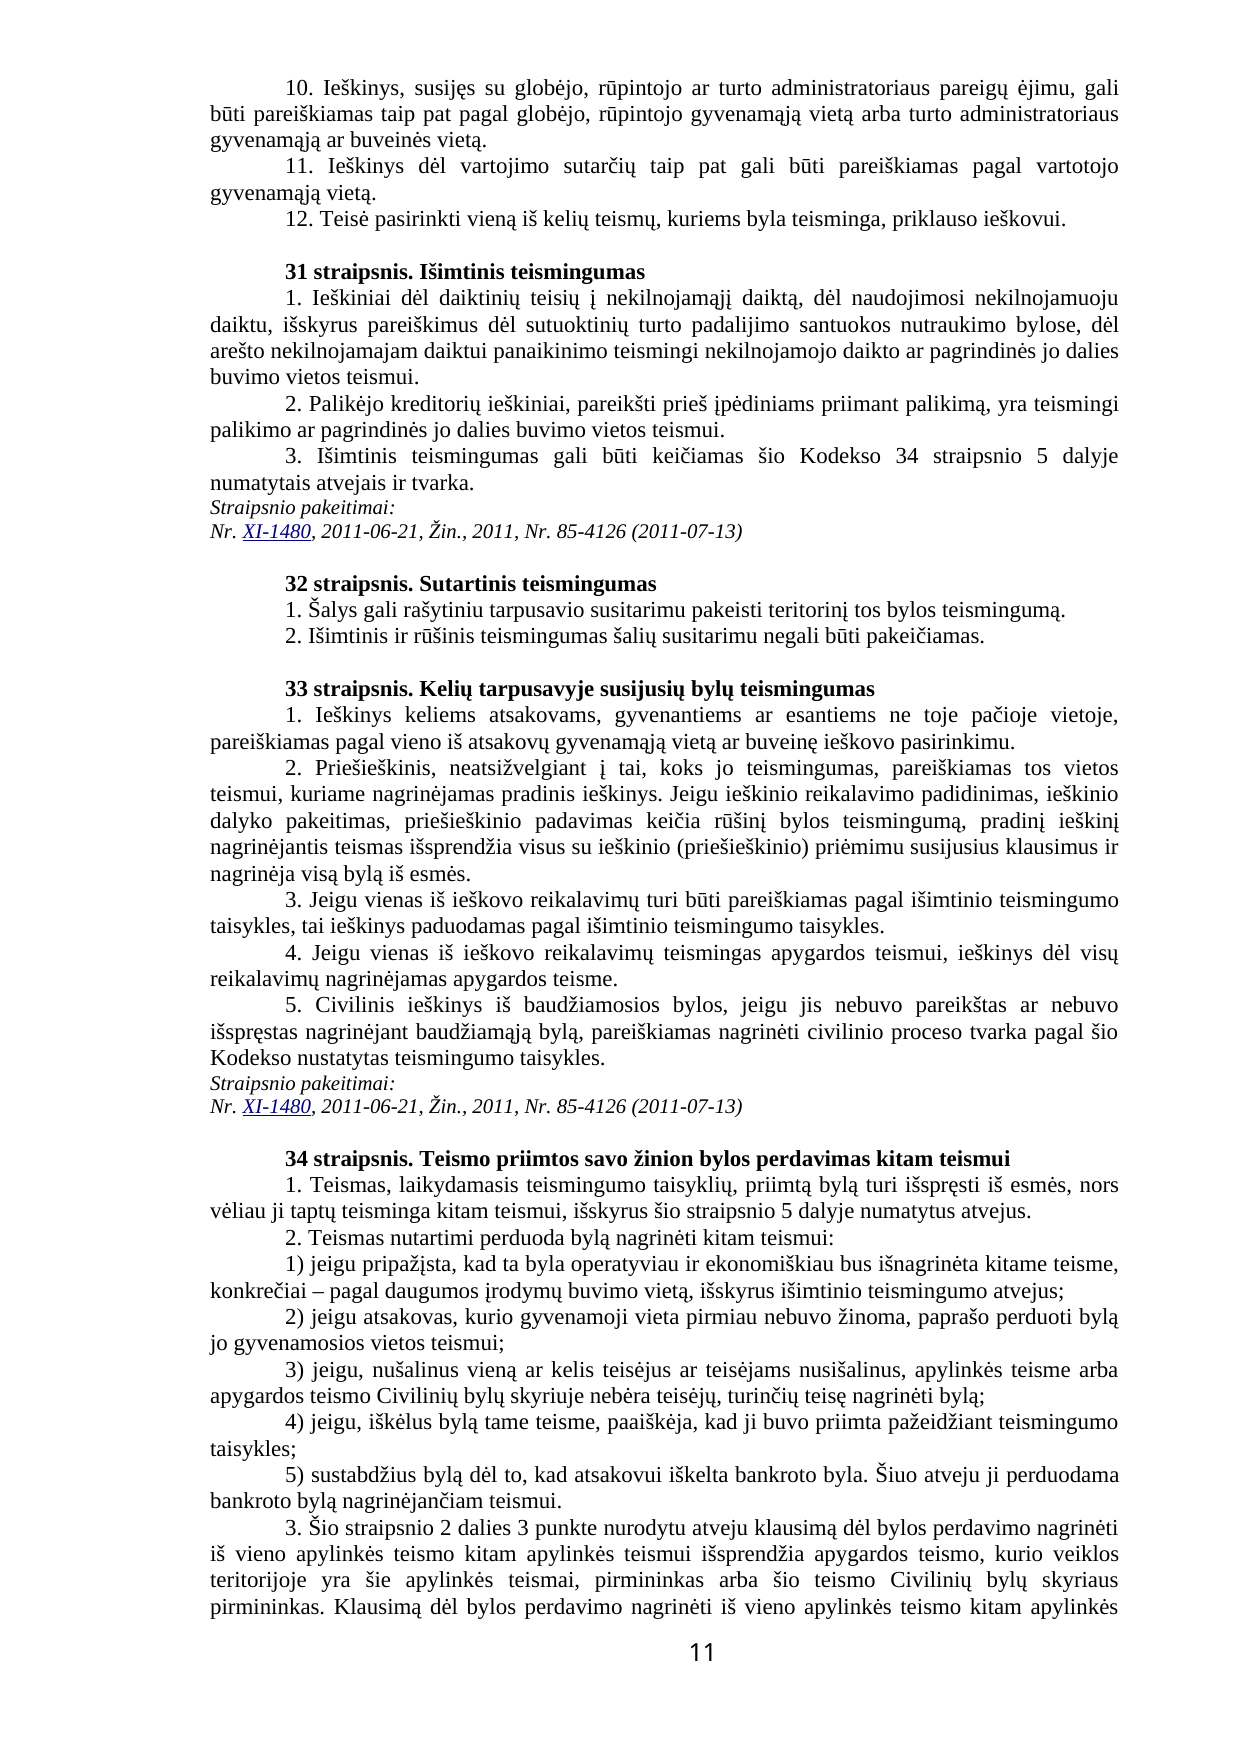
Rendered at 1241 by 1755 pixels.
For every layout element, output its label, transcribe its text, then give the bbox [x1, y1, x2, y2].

text 4. Jeigu vienas iš ieškovo reikalavimų teismingas apygardos teismui, ieškinys dėl visų reikalavimų nagrinėjamas apygardos teisme. [210, 939, 1120, 991]
text 1. Ieškiniai dėl daiktinių teisių į nekilnojamąjį daiktą, dėl naudojimosi nekilnojamuoju daiktu, išskyrus pareiškimus dėl sutuoktinių turto padalijimo santuokos nutraukimo bylose, dėl arešto nekilnojamajam daiktui panaikinimo teismingi nekilnojamojo daikto ar pagrindinės jo dalies buvimo vietos teismui. [210, 284, 1120, 390]
text 5. Civilinis ieškinys iš baudžiamosios bylos, jeigu jis nebuvo pareikštas ar nebuvo išspręstas nagrinėjant baudžiamąją bylą, pareiškiamas nagrinėti civilinio proceso tvarka pagal šio Kodekso nustatytas teismingumo taisykles. [210, 991, 1120, 1070]
text 1) jeigu pripažįsta, kad ta byla operatyviau ir ekonomiškiau bus išnagrinėta kitame teisme, konkrečiai – pagal daugumos įrodymų buvimo vietą, išskyrus išimtinio teismingumo atvejus; [210, 1250, 1120, 1303]
text 5) sustabdžius bylą dėl to, kad atsakovui iškelta bankroto byla. Šiuo atveju ji perduodama bankroto bylą nagrinėjančiam teismui. [210, 1461, 1120, 1514]
text Nr. XI-1480, 2011-06-21, Žin., 2011, Nr. 85-4126 (2011-07-13) [210, 519, 1120, 543]
text Straipsnio pakeitimai: [210, 1070, 1120, 1094]
text 1. Ieškinys keliems atsakovams, gyvenantiems ar esantiems ne toje pačioje vietoje, pareiškiamas pagal vieno iš atsakovų gyvenamąją vietą ar buveinę ieškovo pasirinkimu. [210, 701, 1120, 754]
text 32 straipsnis. Sutartinis teismingumas [210, 570, 1120, 596]
text 2. Išimtinis ir rūšinis teismingumas šalių susitarimu negali būti pakeičiamas. [210, 622, 1120, 649]
text 1. Teismas, laikydamasis teismingumo taisyklių, priimtą bylą turi išspręsti iš esmės, nors vėliau ji taptų teisminga kitam teismui, išskyrus šio straipsnio 5 dalyje numatytus atvejus. [210, 1171, 1120, 1224]
text Nr. XI-1480, 2011-06-21, Žin., 2011, Nr. 85-4126 (2011-07-13) [210, 1094, 1120, 1118]
text Straipsnio pakeitimai: [210, 495, 1120, 519]
text 3. Išimtinis teismingumas gali būti keičiamas šio Kodekso 34 straipsnio 5 dalyje numatytais atvejais ir tvarka. [210, 442, 1120, 495]
text 2. Palikėjo kreditorių ieškiniai, pareikšti prieš įpėdiniams priimant palikimą, yra teismingi palikimo ar pagrindinės jo dalies buvimo vietos teismui. [210, 390, 1120, 442]
text 31 straipsnis. Išimtinis teismingumas [210, 258, 1120, 284]
text 3. Šio straipsnio 2 dalies 3 punkte nurodytu atveju klausimą dėl bylos perdavimo nagrinėti iš vieno apylinkės teismo kitam apylinkės teismui išsprendžia apygardos teismo, kurio veiklos teritorijoje yra šie apylinkės teismai, pirmininkas arba šio teismo Civilinių bylų skyriaus pirmininkas. Klausimą dėl bylos perdavimo nagrinėti iš vieno apylinkės teismo kitam apylinkės [210, 1514, 1120, 1619]
text 1. Šalys gali rašytiniu tarpusavio susitarimu pakeisti teritorinį tos bylos teismingumą. [210, 596, 1120, 622]
text 3. Jeigu vienas iš ieškovo reikalavimų turi būti pareiškiamas pagal išimtinio teismingumo taisykles, tai ieškinys paduodamas pagal išimtinio teismingumo taisykles. [210, 886, 1120, 939]
text 11. Ieškinys dėl vartojimo sutarčių taip pat gali būti pareiškiamas pagal vartotojo gyvenamąją vietą. [210, 153, 1120, 205]
text 10. Ieškinys, susijęs su globėjo, rūpintojo ar turto administratoriaus pareigų ėjimu, gali būti pareiškiamas taip pat pagal globėjo, rūpintojo gyvenamąją vietą arba turto administratoriaus gyvenamąją ar buveinės vietą. [210, 73, 1120, 153]
text 3) jeigu, nušalinus vieną ar kelis teisėjus ar teisėjams nusišalinus, apylinkės teisme arba apygardos teismo Civilinių bylų skyriuje nebėra teisėjų, turinčių teisę nagrinėti bylą; [210, 1356, 1120, 1408]
text 2) jeigu atsakovas, kurio gyvenamoji vieta pirmiau nebuvo žinoma, paprašo perduoti bylą jo gyvenamosios vietos teismui; [210, 1303, 1120, 1356]
text 12. Teisė pasirinkti vieną iš kelių teismų, kuriems byla teisminga, priklauso ieškovui. [210, 205, 1120, 232]
text 2. Teismas nutartimi perduoda bylą nagrinėti kitam teismui: [210, 1224, 1120, 1250]
text 2. Priešieškinis, neatsižvelgiant į tai, koks jo teismingumas, pareiškiamas tos vietos teismui, kuriame nagrinėjamas pradinis ieškinys. Jeigu ieškinio reikalavimo padidinimas, ieškinio dalyko pakeitimas, priešieškinio padavimas keičia rūšinį bylos teismingumą, pradinį ieškinį nagrinėjantis teismas išsprendžia visus su ieškinio (priešieškinio) priėmimu susijusius klausimus ir nagrinėja visą bylą iš esmės. [210, 754, 1120, 886]
text 4) jeigu, iškėlus bylą tame teisme, paaiškėja, kad ji buvo priimta pažeidžiant teismingumo taisykles; [210, 1408, 1120, 1461]
text 33 straipsnis. Kelių tarpusavyje susijusių bylų teismingumas [210, 675, 1120, 701]
text 34 straipsnis. Teismo priimtos savo žinion bylos perdavimas kitam teismui [210, 1145, 1120, 1171]
